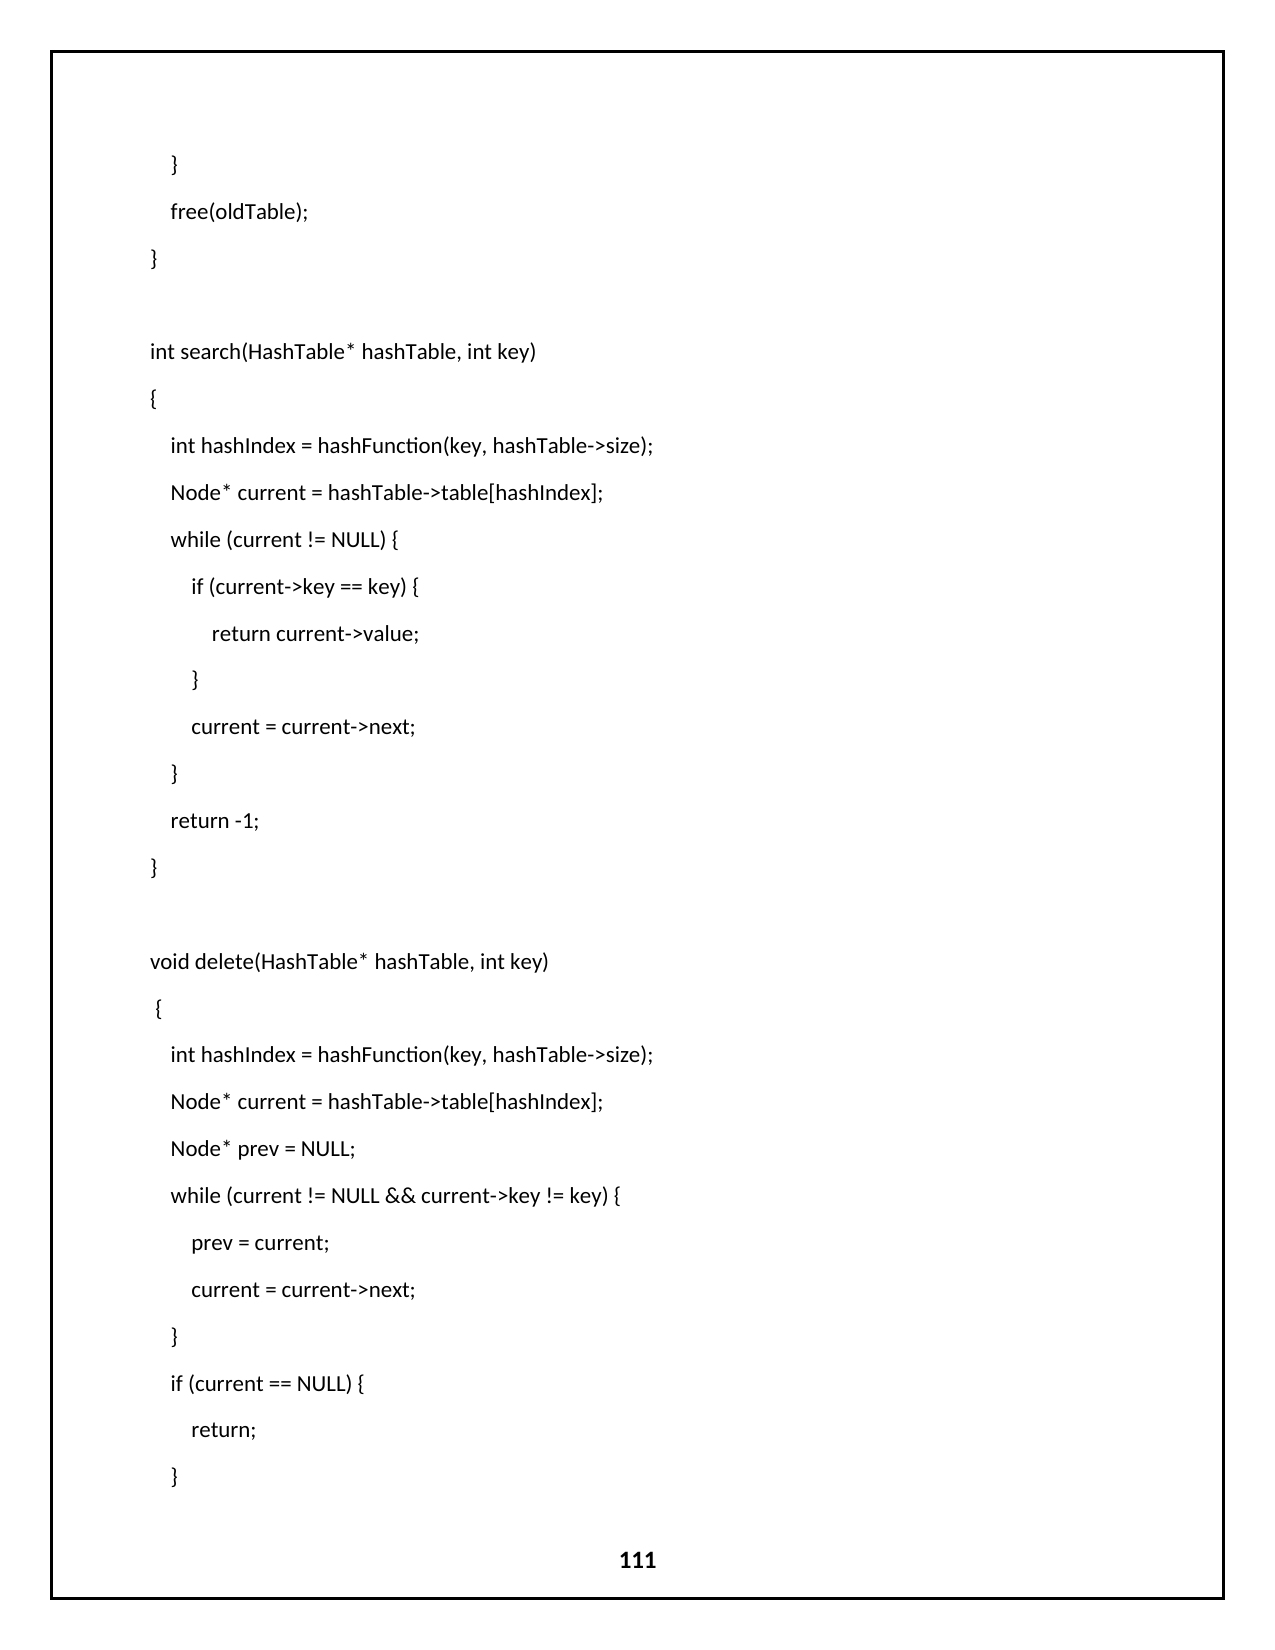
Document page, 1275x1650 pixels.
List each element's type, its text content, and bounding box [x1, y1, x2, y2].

text while (current != NULL && current->key != key) { [150, 1181, 1125, 1209]
text { [150, 994, 1125, 1022]
text current = current->next; [150, 712, 1125, 741]
text int hashIndex = hashFunction(key, hashTable->size); [150, 431, 1125, 459]
text int search(HashTable* hashTable, int key) [150, 337, 1125, 366]
text return -1; [150, 806, 1125, 834]
text } [150, 853, 1125, 881]
text return; [150, 1416, 1125, 1444]
text } [150, 150, 1125, 178]
text Node* current = hashTable->table[hashIndex]; [150, 1087, 1125, 1116]
text } [150, 1322, 1125, 1350]
text } [150, 1462, 1125, 1491]
text free(oldTable); [150, 197, 1125, 225]
text if (current == NULL) { [150, 1369, 1125, 1397]
text } [150, 244, 1125, 272]
text int hashIndex = hashFunction(key, hashTable->size); [150, 1041, 1125, 1069]
text } [150, 759, 1125, 787]
text Node* current = hashTable->table[hashIndex]; [150, 478, 1125, 506]
text if (current->key == key) { [150, 572, 1125, 600]
text Node* prev = NULL; [150, 1134, 1125, 1162]
text void delete(HashTable* hashTable, int key) [150, 947, 1125, 975]
text while (current != NULL) { [150, 525, 1125, 553]
text current = current->next; [150, 1275, 1125, 1303]
text { [150, 384, 1125, 412]
text } [150, 666, 1125, 694]
text return current->value; [150, 619, 1125, 647]
text prev = current; [150, 1228, 1125, 1256]
